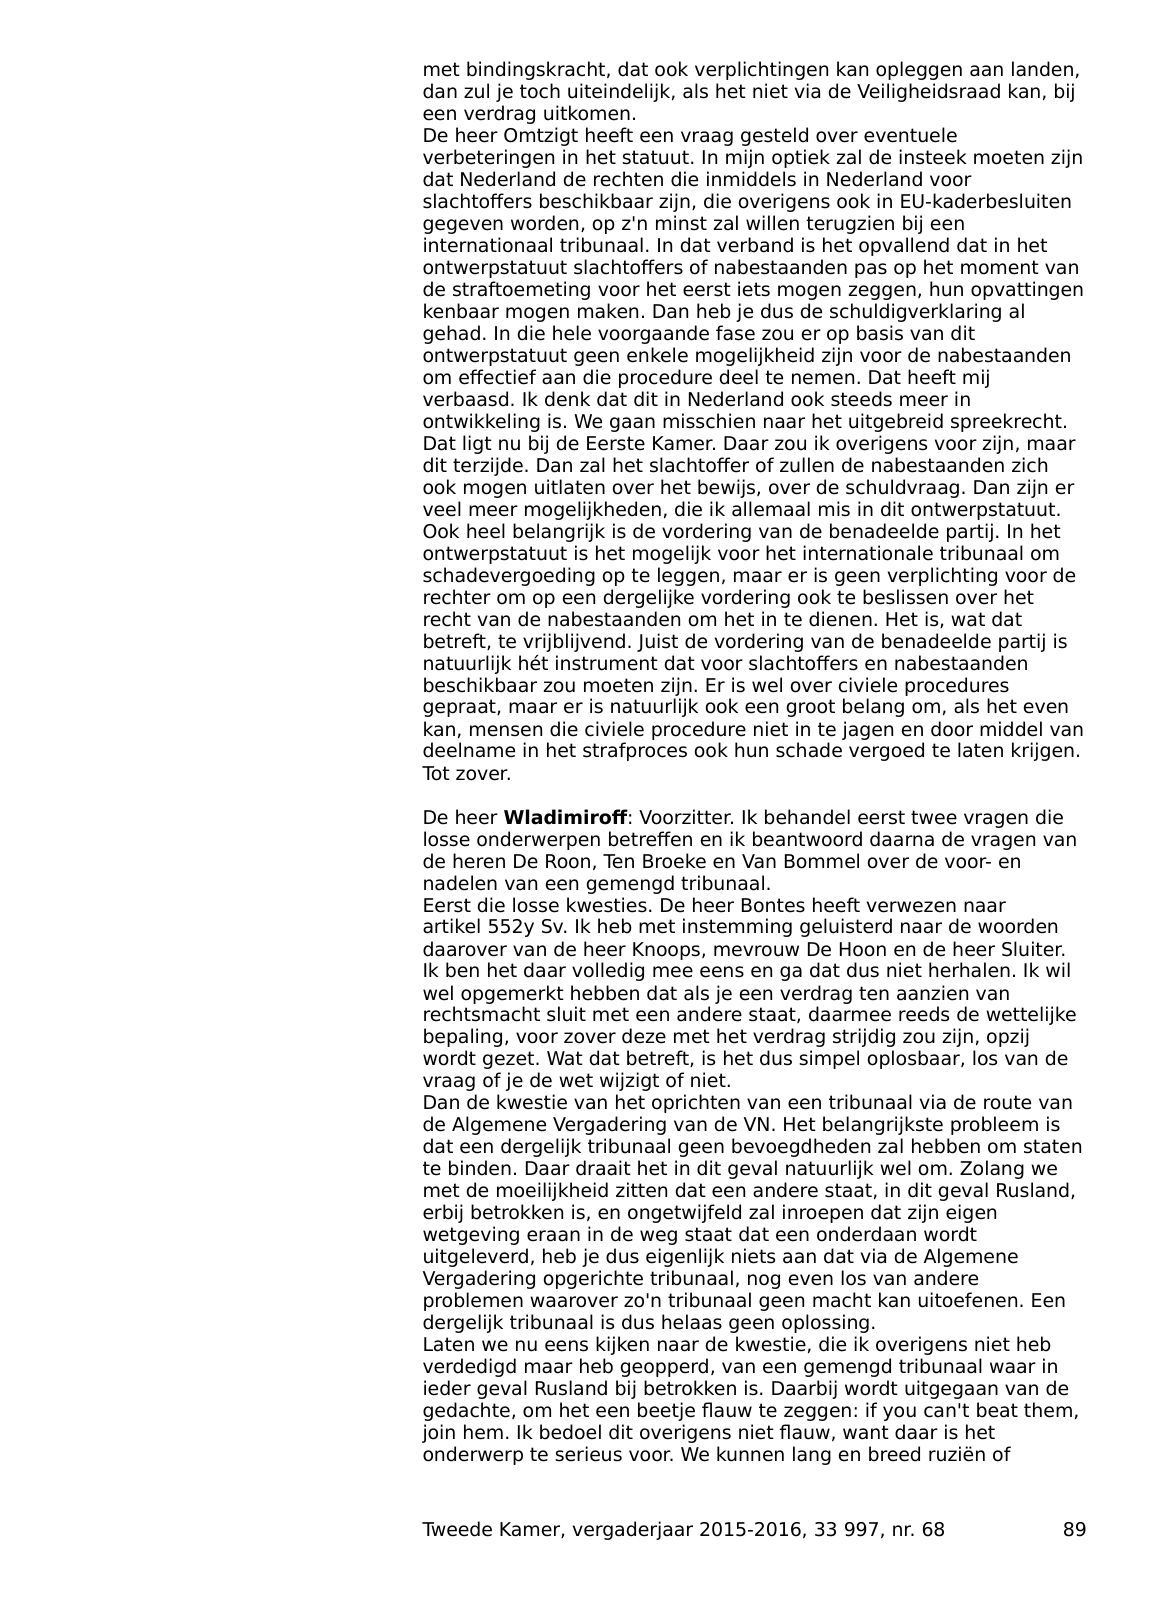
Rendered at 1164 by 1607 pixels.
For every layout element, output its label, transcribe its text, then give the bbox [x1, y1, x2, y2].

text Eerst die losse kwesties. De heer Bontes heeft verwezen naar artikel 552y Sv. Ik heb met instemming geluisterd naar de woorden daarover van de heer Knoops, mevrouw De Hoon en de heer Sluiter. Ik ben het daar volledig mee eens en ga dat dus niet herhalen. Ik wil wel opgemerkt hebben dat als je een verdrag ten aanzien van rechtsmacht sluit met een andere staat, daarmee reeds de wettelijke bepaling, voor zover deze met het verdrag strijdig zou zijn, opzij wordt gezet. Wat dat betreft, is het dus simpel oplosbaar, los van de vraag of je de wet wijzigt of niet. [422, 894, 1087, 1092]
text met bindingskracht, dat ook verplichtingen kan opleggen aan landen, dan zul je toch uiteindelijk, als het niet via de Veiligheidsraad kan, bij een verdrag uitkomen. [422, 59, 1087, 125]
text Laten we nu eens kijken naar de kwestie, die ik overigens niet heb verdedigd maar heb geopperd, van een gemengd tribunaal waar in ieder geval Rusland bij betrokken is. Daarbij wordt uitgegaan van de gedachte, om het een beetje flauw te zeggen: if you can't beat them, join hem. Ik bedoel dit overigens niet flauw, want daar is het onderwerp te serieus voor. We kunnen lang en breed ruziën of [422, 1334, 1087, 1466]
text Tot zover. [422, 762, 1087, 784]
text De heer Omtzigt heeft een vraag gesteld over eventuele verbeteringen in het statuut. In mijn optiek zal de insteek moeten zijn dat Nederland de rechten die inmiddels in Nederland voor slachtoffers beschikbaar zijn, die overigens ook in EU-kaderbesluiten gegeven worden, op z'n minst zal willen terugzien bij een internationaal tribunaal. In dat verband is het opvallend dat in het ontwerpstatuut slachtoffers of nabestaanden pas op het moment van de straftoemeting voor het eerst iets mogen zeggen, hun opvattingen kenbaar mogen maken. Dan heb je dus de schuldigverklaring al gehad. In die hele voorgaande fase zou er op basis van dit ontwerpstatuut geen enkele mogelijkheid zijn voor de nabestaanden om effectief aan die procedure deel te nemen. Dat heeft mij verbaasd. Ik denk dat dit in Nederland ook steeds meer in ontwikkeling is. We gaan misschien naar het uitgebreid spreekrecht. Dat ligt nu bij de Eerste Kamer. Daar zou ik overigens voor zijn, maar dit terzijde. Dan zal het slachtoffer of zullen de nabestaanden zich ook mogen uitlaten over het bewijs, over de schuldvraag. Dan zijn er veel meer mogelijkheden, die ik allemaal mis in dit ontwerpstatuut. [422, 125, 1087, 521]
text Ook heel belangrijk is de vordering van de benadeelde partij. In het ontwerpstatuut is het mogelijk voor het internationale tribunaal om schadevergoeding op te leggen, maar er is geen verplichting voor de rechter om op een dergelijke vordering ook te beslissen over het recht van de nabestaanden om het in te dienen. Het is, wat dat betreft, te vrijblijvend. Juist de vordering van de benadeelde partij is natuurlijk hét instrument dat voor slachtoffers en nabestaanden beschikbaar zou moeten zijn. Er is wel over civiele procedures gepraat, maar er is natuurlijk ook een groot belang om, als het even kan, mensen die civiele procedure niet in te jagen en door middel van deelname in het strafproces ook hun schade vergoed te laten krijgen. [422, 521, 1087, 762]
text Dan de kwestie van het oprichten van een tribunaal via de route van de Algemene Vergadering van de VN. Het belangrijkste probleem is dat een dergelijk tribunaal geen bevoegdheden zal hebben om staten te binden. Daar draait het in dit geval natuurlijk wel om. Zolang we met de moeilijkheid zitten dat een andere staat, in dit geval Rusland, erbij betrokken is, en ongetwijfeld zal inroepen dat zijn eigen wetgeving eraan in de weg staat dat een onderdaan wordt uitgeleverd, heb je dus eigenlijk niets aan dat via de Algemene Vergadering opgerichte tribunaal, nog even los van andere problemen waarover zo'n tribunaal geen macht kan uitoefenen. Een dergelijk tribunaal is dus helaas geen oplossing. [422, 1092, 1087, 1334]
text De heer Wladimiroff: Voorzitter. Ik behandel eerst twee vragen die losse onderwerpen betreffen en ik beantwoord daarna de vragen van de heren De Roon, Ten Broeke en Van Bommel over de voor- en nadelen van een gemengd tribunaal. [422, 807, 1087, 894]
